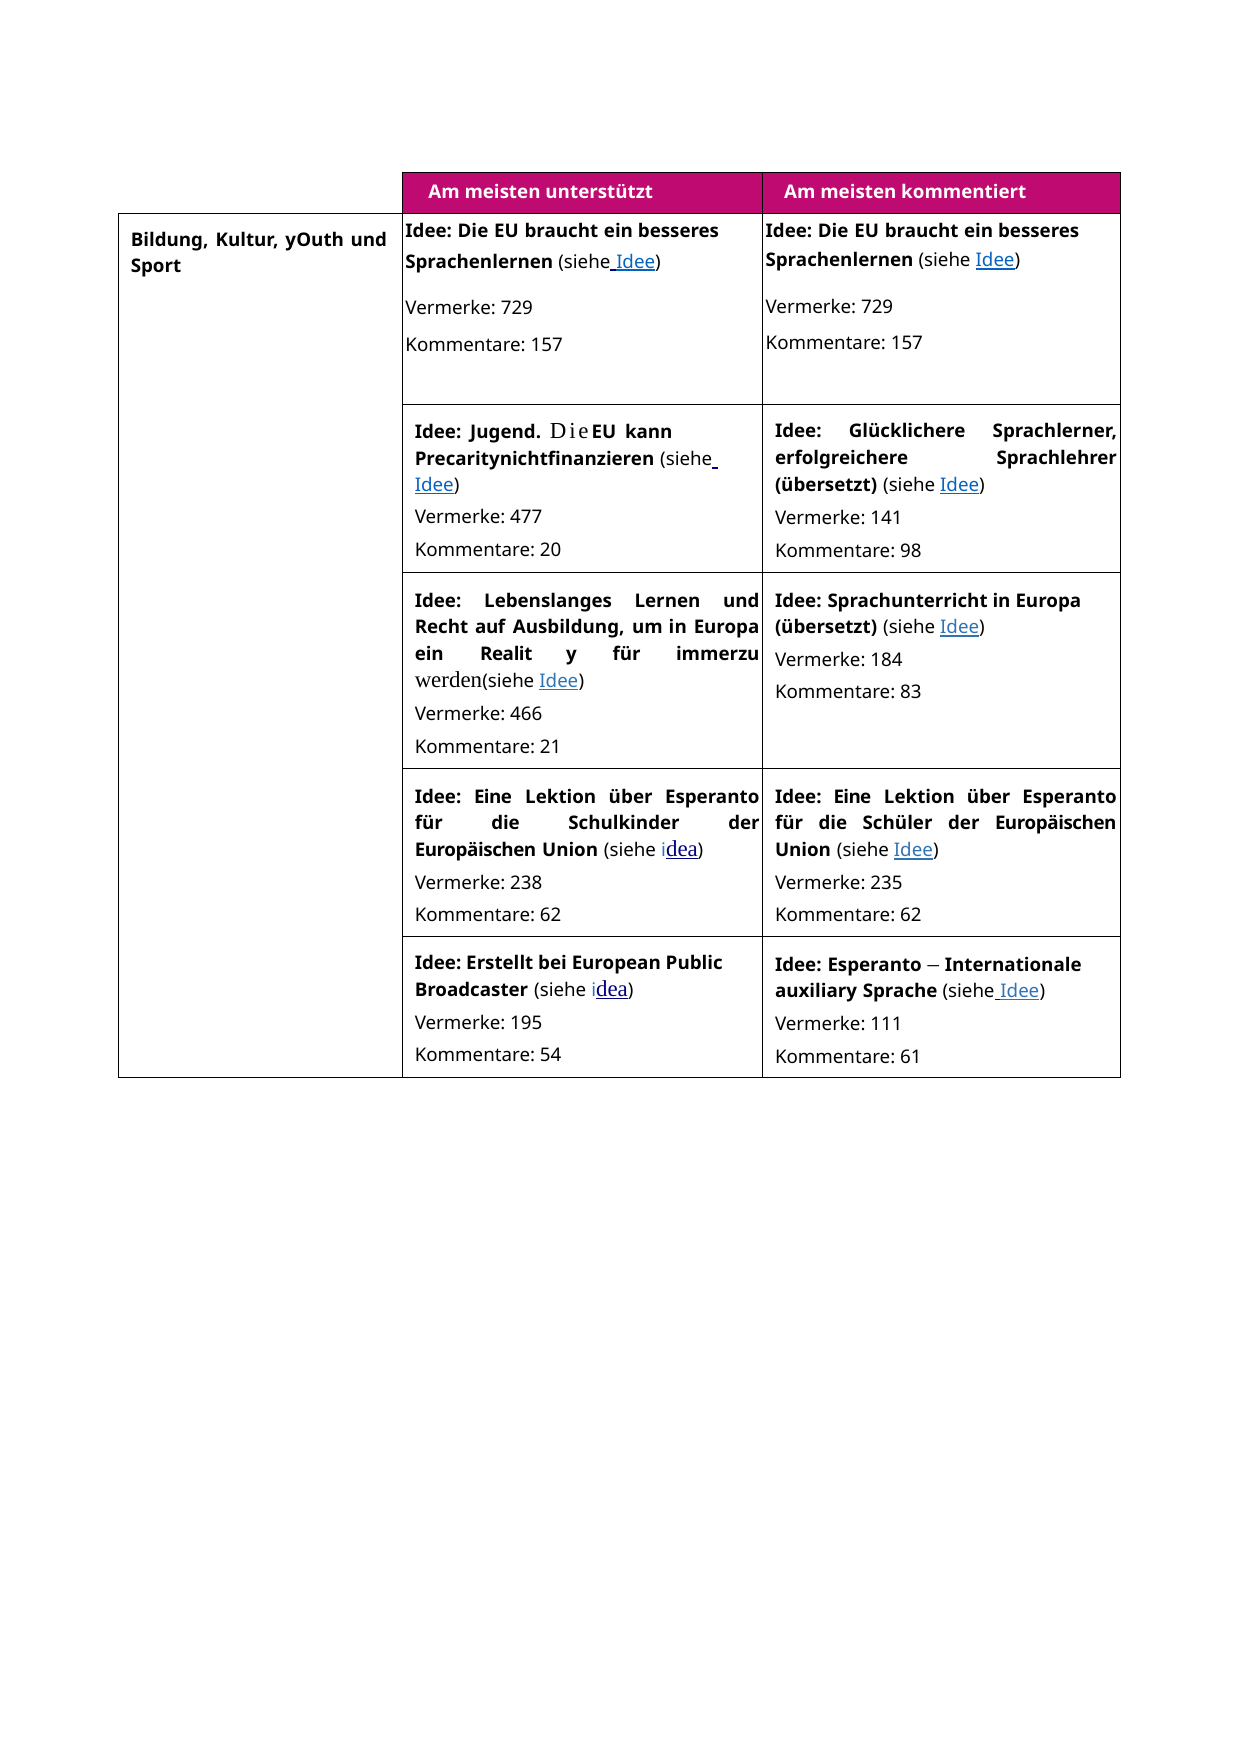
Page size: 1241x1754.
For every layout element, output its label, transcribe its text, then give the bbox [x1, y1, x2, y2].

table_cell Idee: Lebenslanges Lernen und Recht auf Ausbildung, um in Europa ein Realit y für immerzu werden(siehe Idee) Vermerke: 466 Kommentare: 21 [403, 573, 762, 768]
table_cell Idee: Glücklichere Sprachlerner, erfolgreichere Sprachlehrer (übersetzt) (siehe Idee) Vermerke: 141 Kommentare: 98 [763, 405, 1120, 572]
table_cell Idee: Sprachunterricht in Europa (übersetzt) (siehe Idee) Vermerke: 184 Kommentare: 83 [763, 573, 1120, 768]
table_cell Idee: Eine Lektion über Esperanto für die Schüler der Europäischen Union (siehe Idee) Vermerke: 235 Kommentare: 62 [763, 769, 1120, 936]
table_header [763, 173, 784, 213]
table_cell Idee: Eine Lektion über Esperanto für die Schulkinder der Europäischen Union (siehe idea) Vermerke: 238 Kommentare: 62 [403, 769, 762, 936]
table_header [118, 172, 402, 213]
table_cell Idee: Erstellt bei European Public Broadcaster (siehe idea) Vermerke: 195 Kommentare: 54 [403, 937, 762, 1077]
table_header [403, 173, 428, 213]
table_cell Idee: Die EU braucht ein besseres Sprachenlernen (siehe Idee) Vermerke: 729 Kommentare: 157 [403, 214, 762, 404]
table_header [736, 173, 762, 213]
table_header [1094, 173, 1120, 213]
table_header Am meisten kommentiert [784, 173, 1094, 213]
table_header Am meisten unterstützt [428, 173, 736, 213]
table_cell Idee: Die EU braucht ein besseres Sprachenlernen (siehe Idee) Vermerke: 729 Kommentare: 157 [763, 214, 1120, 404]
table_cell Idee: Esperanto – Internationale auxiliary Sprache (siehe Idee) Vermerke: 111 Kommentare: 61 [763, 937, 1120, 1077]
table_cell Idee: Jugend. DieEU kann Precaritynichtfinanzieren (siehe Idee) Vermerke: 477 Kommentare: 20 [403, 405, 762, 572]
table_cell Bildung, Kultur, yOuth und Sport [119, 214, 402, 1077]
